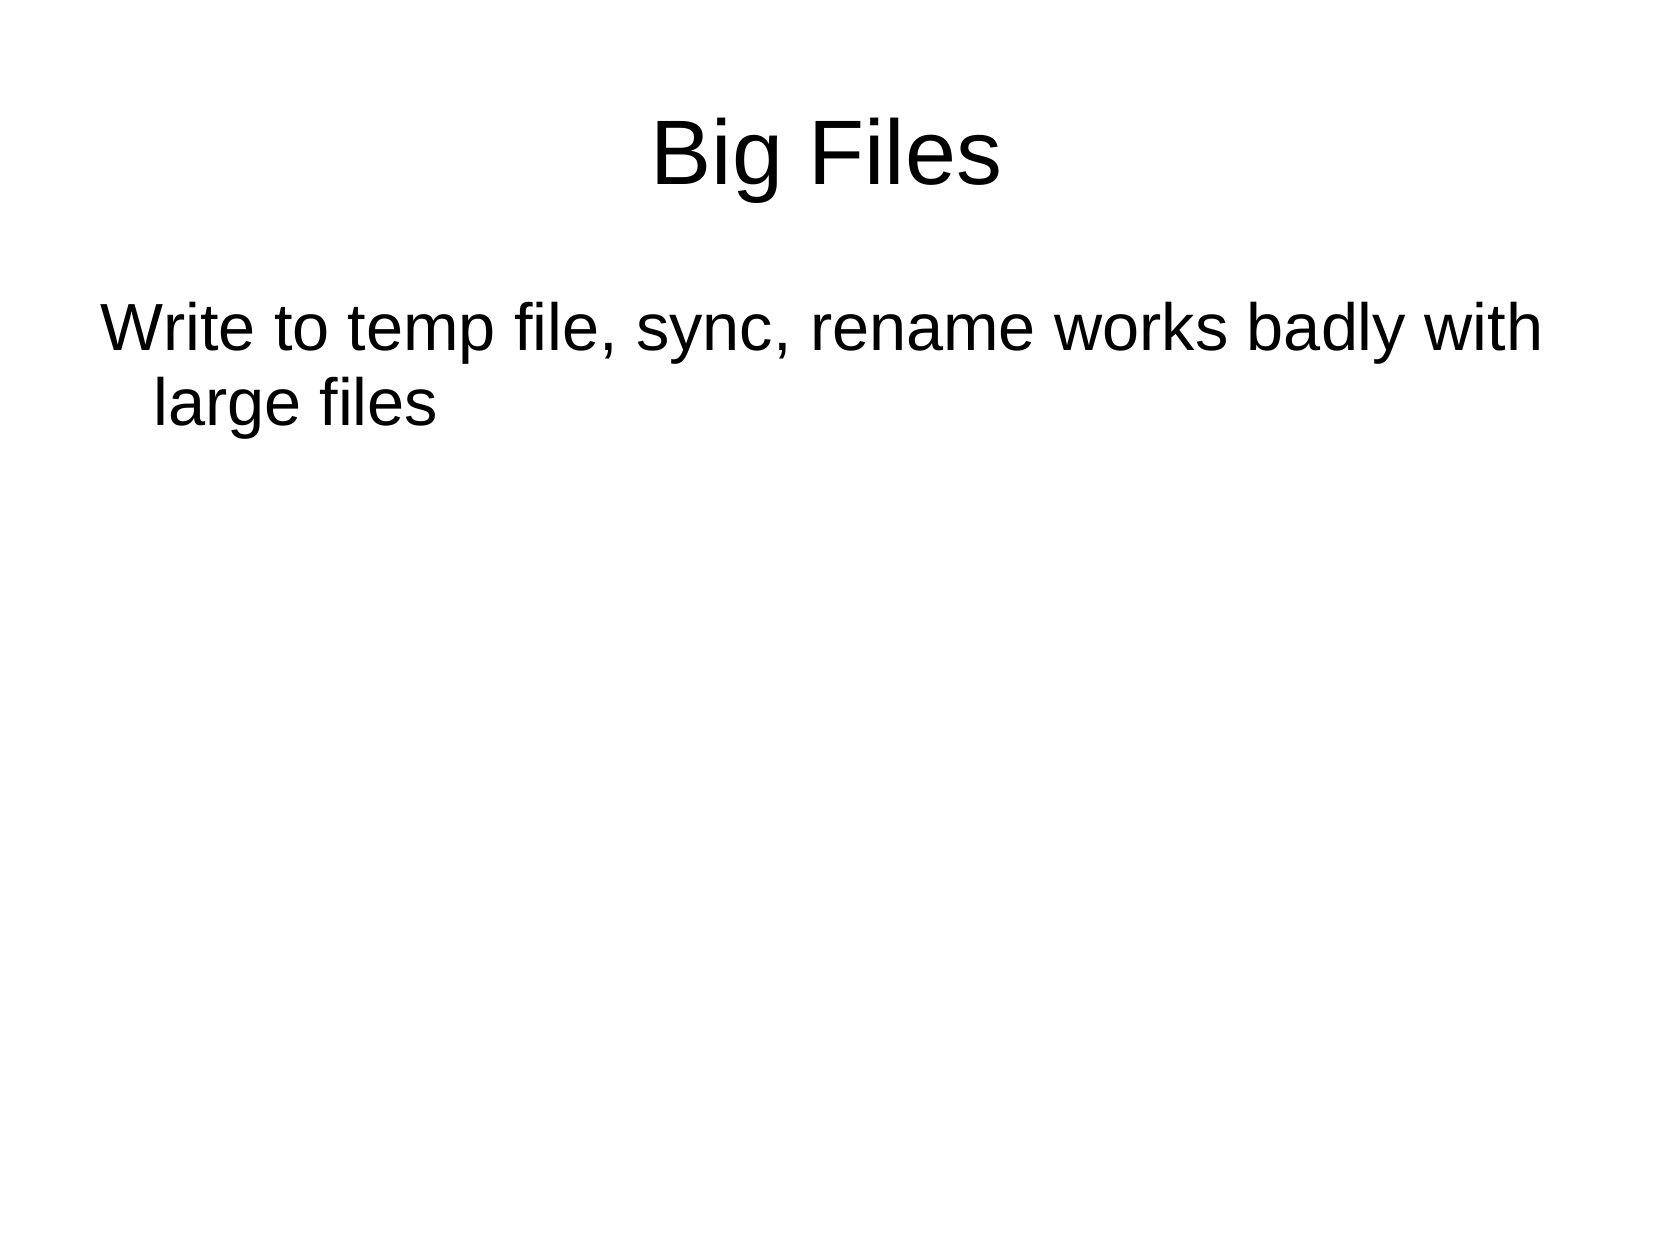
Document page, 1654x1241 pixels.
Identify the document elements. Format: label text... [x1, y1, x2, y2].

title Big Files [82, 56, 1571, 250]
list Write to temp file, sync, rename works badly with large files [82, 290, 1571, 1094]
